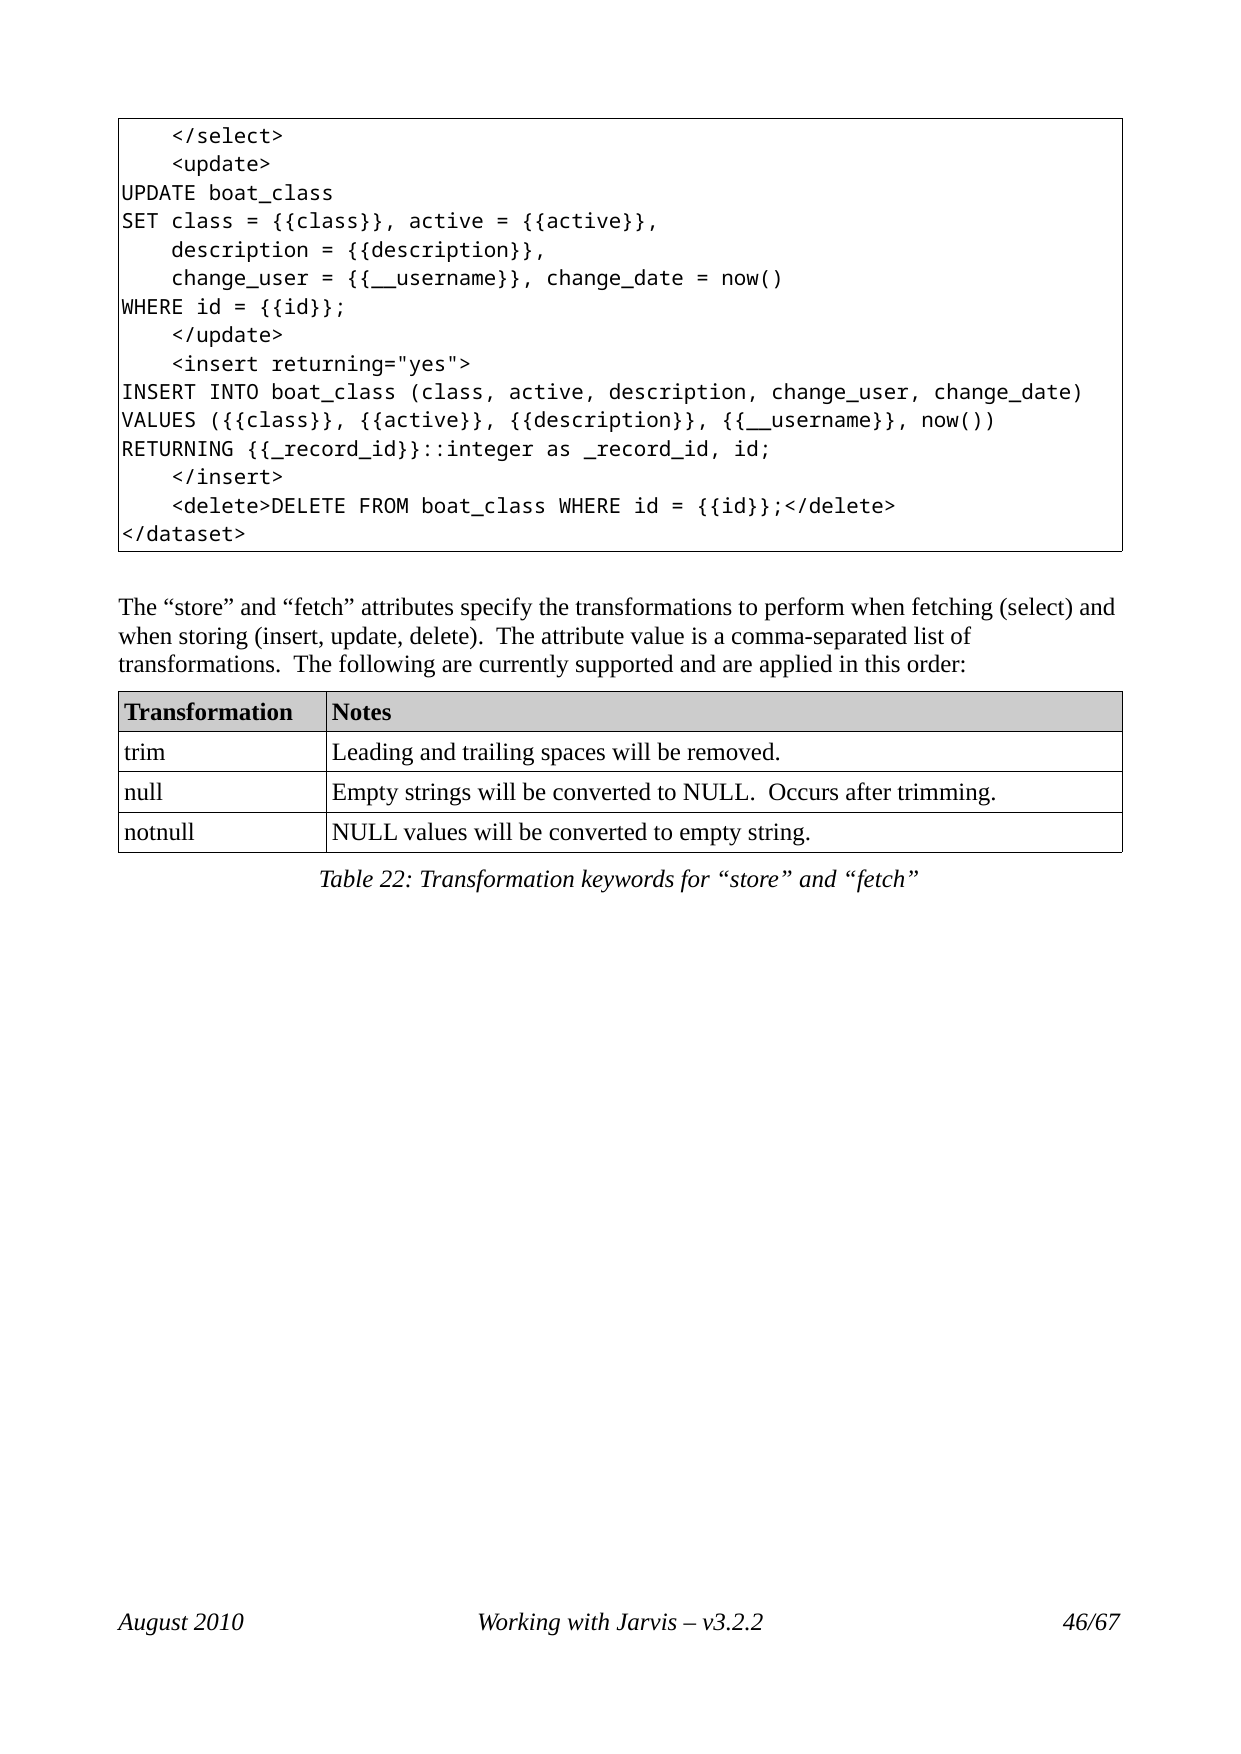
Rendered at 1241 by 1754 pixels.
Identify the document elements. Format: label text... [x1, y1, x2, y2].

text The “store” and “fetch” attributes specify the transformations to perform when fetching (select) and when storing (insert, update, delete). The attribute value is a comma-separated list of transformations. The following are currently supported and are applied in this order: [118, 592, 1122, 678]
table_cell NULL values will be converted to empty string. [327, 813, 1122, 852]
text </update> [119, 317, 1122, 346]
table_cell Empty strings will be converted to NULL. Occurs after trimming. [327, 772, 1122, 812]
text </insert> [119, 459, 1122, 488]
text Table 22: Transformation keywords for “store” and “fetch” [118, 864, 1122, 893]
table_header Transformation [119, 692, 326, 731]
text RETURNING {{_record_id}}::integer as _record_id, id; [119, 431, 1122, 459]
text <update> [119, 147, 1122, 175]
text <delete>DELETE FROM boat_class WHERE id = {{id}};</delete> [119, 488, 1122, 516]
table_cell Leading and trailing spaces will be removed. [327, 732, 1122, 771]
text change_user = {{__username}}, change_date = now() [119, 260, 1122, 289]
text </select> [119, 119, 1122, 147]
table_cell notnull [119, 813, 326, 852]
text VALUES ({{class}}, {{active}}, {{description}}, {{__username}}, now()) [119, 402, 1122, 431]
text description = {{description}}, [119, 232, 1122, 260]
text WHERE id = {{id}}; [119, 289, 1122, 317]
table_header Notes [327, 692, 1122, 731]
text UPDATE boat_class [119, 175, 1122, 203]
text <insert returning="yes"> [119, 346, 1122, 374]
table_cell trim [119, 732, 326, 771]
text </dataset> [119, 516, 1122, 551]
table_cell null [119, 772, 326, 812]
text INSERT INTO boat_class (class, active, description, change_user, change_date) [119, 374, 1122, 402]
text SET class = {{class}}, active = {{active}}, [119, 203, 1122, 232]
